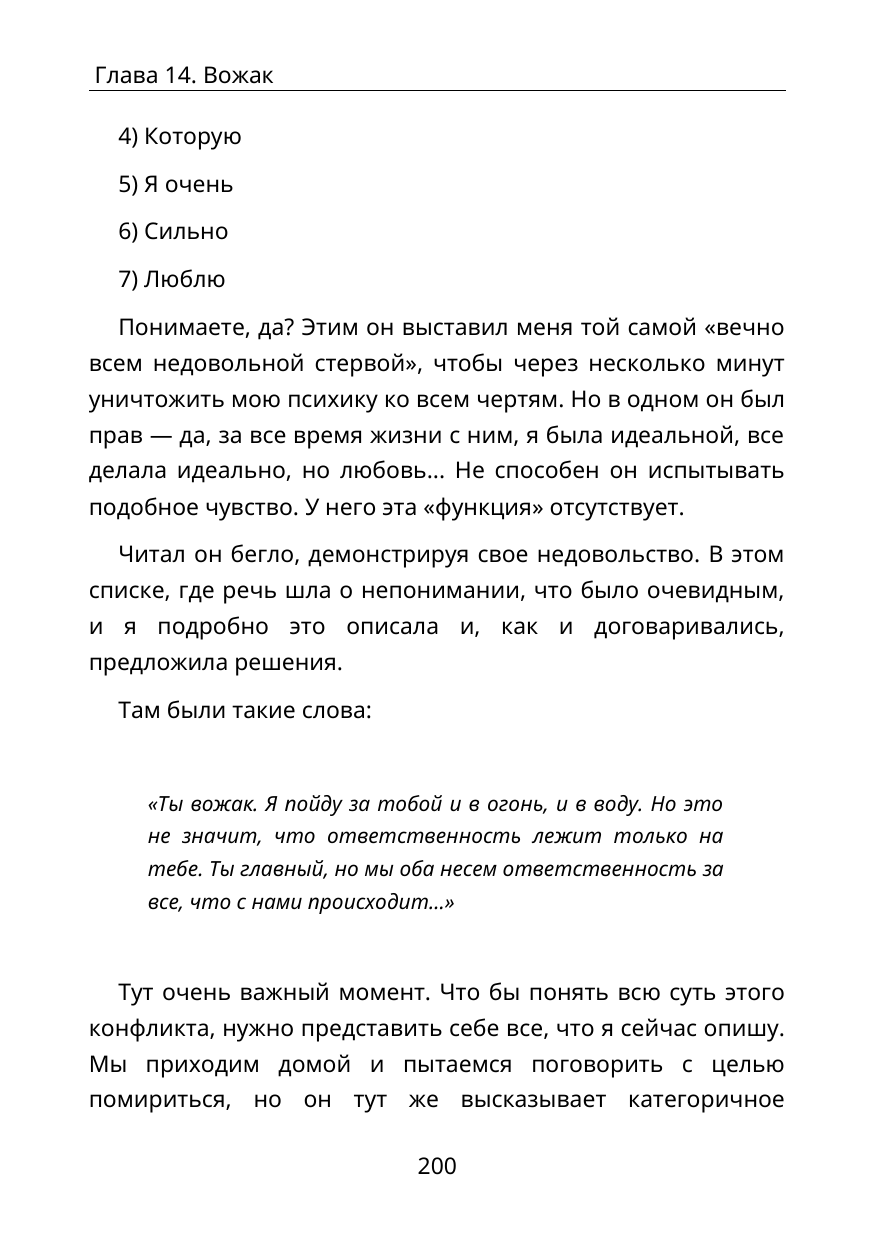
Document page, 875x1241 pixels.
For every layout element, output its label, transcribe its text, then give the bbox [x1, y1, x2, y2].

text Там были такие слова: [88, 694, 786, 725]
text 6) Сильно [88, 215, 786, 247]
text 5) Я очень [88, 168, 786, 199]
text 4) Которую [88, 120, 786, 151]
text Понимаете, да? Этим он выставил меня той самой «вечно всем недовольной стервой», чтобы через несколько минут уничтожить мою психику ко всем чертям. Но в одном он был прав — да, за все время жизни с ним, я была идеальной, все делала идеально, но любовь... Не способен он испытывать подобное чувство. У него эта «функция» отсутствует. [88, 311, 786, 522]
text 7) Люблю [88, 263, 786, 294]
text «Ты вожак. Я пойду за тобой и в огонь, и в воду. Но это не значит, что ответственность лежит только на тебе. Ты главный, но мы оба несем ответственность за все, что с нами происходит...» [148, 789, 726, 915]
text Тут очень важный момент. Что бы понять всю суть этого конфликта, нужно представить себе все, что я сейчас опишу. Мы приходим домой и пытаемся поговорить с целью помириться, но он тут же высказывает категоричное [88, 976, 786, 1115]
text Читал он бегло, демонстрируя свое недовольство. В этом списке, где речь шла о непонимании, что было очевидным, и я подробно это описала и, как и договаривались, предложила решения. [88, 538, 786, 677]
